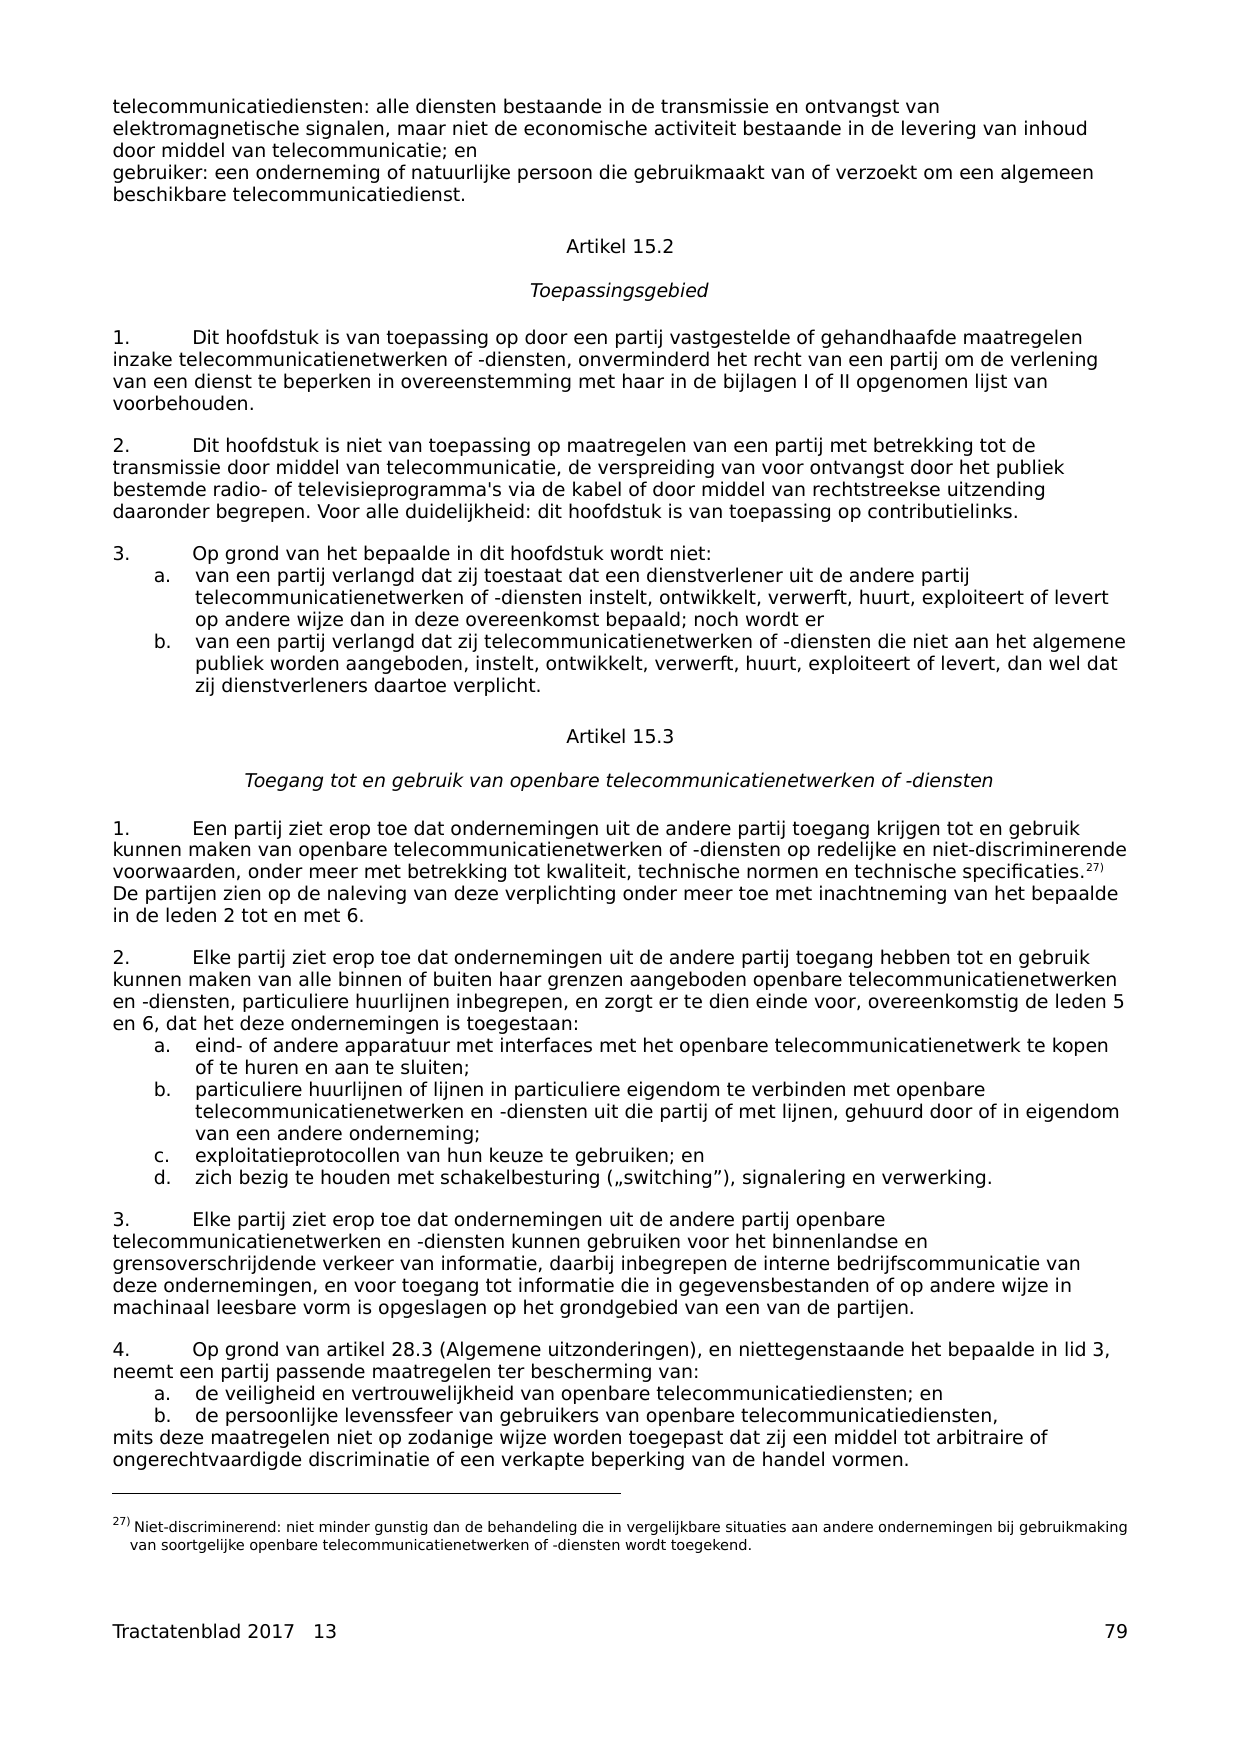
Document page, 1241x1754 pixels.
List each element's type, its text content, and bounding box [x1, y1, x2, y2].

text 1. Een partij ziet erop toe dat ondernemingen uit de andere partij toegang krijgen tot en gebruik kunnen maken van openbare telecommunicatienetwerken of -diensten op redelijke en niet-discriminerende voorwaarden, onder meer met betrekking tot kwaliteit, technische normen en technische specificaties. De partijen zien op de naleving van deze verplichting onder meer toe met inachtneming van het bepaalde in de leden 2 tot en met 6. [112, 817, 1128, 927]
text a. van een partij verlangd dat zij toestaat dat een dienstverlener uit de andere partij telecommunicatienetwerken of -diensten instelt, ontwikkelt, verwerft, huurt, exploiteert of levert op andere wijze dan in deze overeenkomst bepaald; noch wordt er [153, 564, 1128, 631]
subtitle Artikel 15.3 Toegang tot en gebruik van openbare telecommunicatienetwerken of -diensten [112, 726, 1128, 792]
text Niet-discriminerend: niet minder gunstig dan de behandeling die in vergelijkbare situaties aan andere ondernemingen bij gebruikmaking van soortgelijke openbare telecommunicatienetwerken of -diensten wordt toegekend. [112, 1515, 1128, 1554]
text 3. Op grond van het bepaalde in dit hoofdstuk wordt niet: [112, 543, 1128, 564]
text c. exploitatieprotocollen van hun keuze te gebruiken; en [153, 1145, 1128, 1167]
subtitle Artikel 15.2 Toepassingsgebied [112, 236, 1128, 302]
text 1. Dit hoofdstuk is van toepassing op door een partij vastgestelde of gehandhaafde maatregelen inzake telecommunicatienetwerken of -diensten, onverminderd het recht van een partij om de verlening van een dienst te beperken in overeenstemming met haar in de bijlagen I of II opgenomen lijst van voorbehouden. [112, 327, 1128, 415]
text gebruiker: een onderneming of natuurlijke persoon die gebruikmaakt van of verzoekt om een algemeen beschikbare telecommunicatiedienst. [112, 162, 1128, 206]
text 3. Elke partij ziet erop toe dat ondernemingen uit de andere partij openbare telecommunicatienetwerken en -diensten kunnen gebruiken voor het binnenlandse en grensoverschrijdende verkeer van informatie, daarbij inbegrepen de interne bedrijfscommunicatie van deze ondernemingen, en voor toegang tot informatie die in gegevensbestanden of op andere wijze in machinaal leesbare vorm is opgeslagen op het grondgebied van een van de partijen. [112, 1209, 1128, 1319]
text mits deze maatregelen niet op zodanige wijze worden toegepast dat zij een middel tot arbitraire of ongerechtvaardigde discriminatie of een verkapte beperking van de handel vormen. [112, 1427, 1128, 1471]
text 2. Elke partij ziet erop toe dat ondernemingen uit de andere partij toegang hebben tot en gebruik kunnen maken van alle binnen of buiten haar grenzen aangeboden openbare telecommunicatienetwerken en -diensten, particuliere huurlijnen inbegrepen, en zorgt er te dien einde voor, overeenkomstig de leden 5 en 6, dat het deze ondernemingen is toegestaan: [112, 947, 1128, 1035]
text a. de veiligheid en vertrouwelijkheid van openbare telecommunicatiediensten; en [153, 1383, 1128, 1405]
text b. particuliere huurlijnen of lijnen in particuliere eigendom te verbinden met openbare telecommunicatienetwerken en -diensten uit die partij of met lijnen, gehuurd door of in eigendom van een andere onderneming; [153, 1079, 1128, 1145]
text b. van een partij verlangd dat zij telecommunicatienetwerken of -diensten die niet aan het algemene publiek worden aangeboden, instelt, ontwikkelt, verwerft, huurt, exploiteert of levert, dan wel dat zij dienstverleners daartoe verplicht. [153, 631, 1128, 696]
text 4. Op grond van artikel 28.3 (Algemene uitzonderingen), en niettegenstaande het bepaalde in lid 3, neemt een partij passende maatregelen ter bescherming van: [112, 1339, 1128, 1383]
text d. zich bezig te houden met schakelbesturing („switching”), signalering en verwerking. [153, 1167, 1128, 1189]
text b. de persoonlijke levenssfeer van gebruikers van openbare telecommunicatiediensten, [153, 1405, 1128, 1427]
text 2. Dit hoofdstuk is niet van toepassing op maatregelen van een partij met betrekking tot de transmissie door middel van telecommunicatie, de verspreiding van voor ontvangst door het publiek bestemde radio- of televisieprogramma's via de kabel of door middel van rechtstreekse uitzending daaronder begrepen. Voor alle duidelijkheid: dit hoofdstuk is van toepassing op contributielinks. [112, 435, 1128, 523]
text telecommunicatiediensten: alle diensten bestaande in de transmissie en ontvangst van elektromagnetische signalen, maar niet de economische activiteit bestaande in de levering van inhoud door middel van telecommunicatie; en [112, 96, 1128, 162]
text a. eind- of andere apparatuur met interfaces met het openbare telecommunicatienetwerk te kopen of te huren en aan te sluiten; [153, 1035, 1128, 1079]
